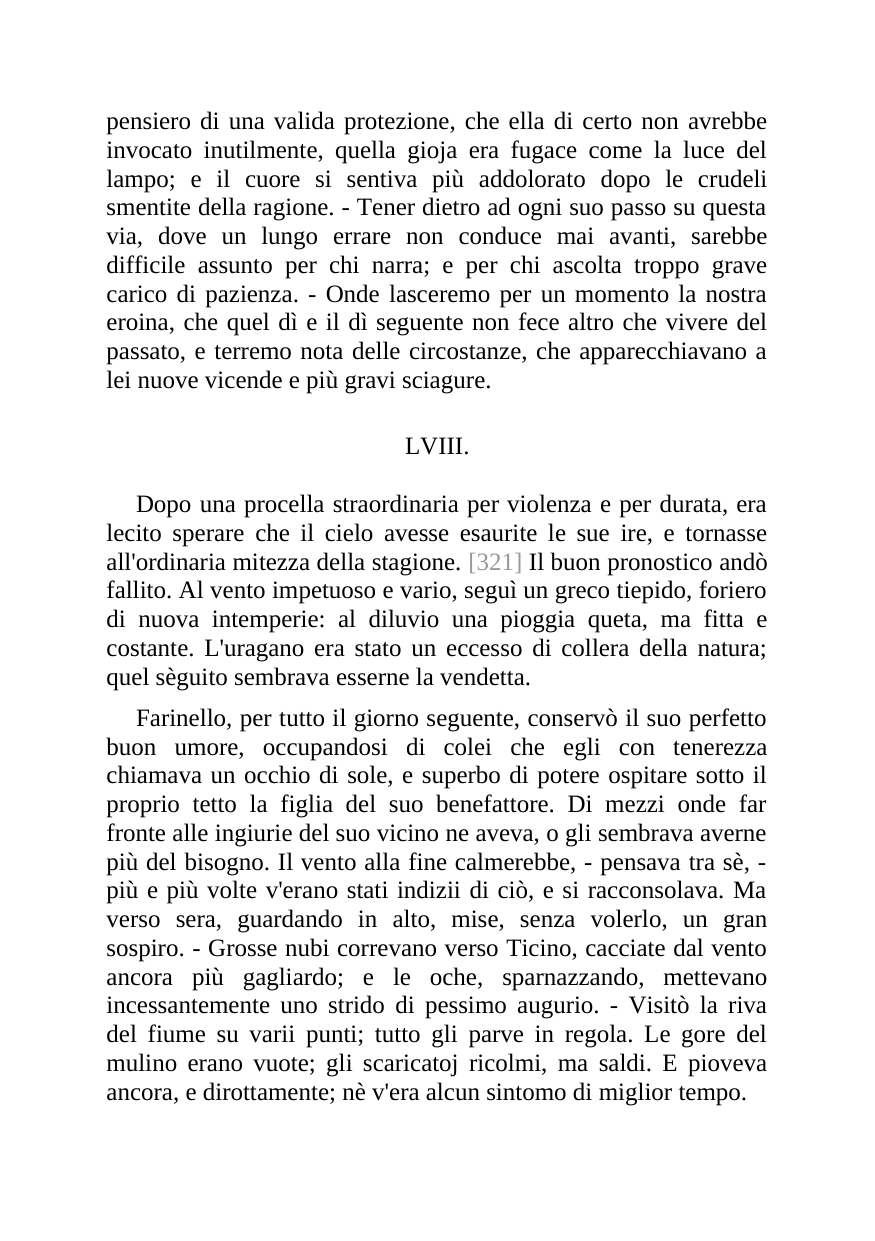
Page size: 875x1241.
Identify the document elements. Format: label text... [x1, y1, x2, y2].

subtitle LVIII. [106, 431, 768, 460]
text pensiero di una valida protezione, che ella di certo non avrebbe invocato inutilmente, quella gioja era fugace come la luce del lampo; e il cuore si sentiva più addolorato dopo le crudeli smentite della ragione. - Tener dietro ad ogni suo passo su questa via, dove un lungo errare non conduce mai avanti, sarebbe difficile assunto per chi narra; e per chi ascolta troppo grave carico di pazienza. - Onde lasceremo per un momento la nostra eroina, che quel dì e il dì seguente non fece altro che vivere del passato, e terremo nota delle circostanze, che apparecchiavano a lei nuove vicende e più gravi sciagure. [106, 106, 768, 394]
text Dopo una procella straordinaria per violenza e per durata, era lecito sperare che il cielo avesse esaurite le sue ire, e tornasse all'ordinaria mitezza della stagione. [321] Il buon pronostico andò fallito. Al vento impetuoso e vario, seguì un greco tiepido, foriero di nuova intemperie: al diluvio una pioggia queta, ma fitta e costante. L'uragano era stato un eccesso di collera della natura; quel sèguito sembrava esserne la vendetta. [106, 489, 768, 690]
text Farinello, per tutto il giorno seguente, conservò il suo perfetto buon umore, occupandosi di colei che egli con tenerezza chiamava un occhio di sole, e superbo di potere ospitare sotto il proprio tetto la figlia del suo benefattore. Di mezzi onde far fronte alle ingiurie del suo vicino ne aveva, o gli sembrava averne più del bisogno. Il vento alla fine calmerebbe, - pensava tra sè, - più e più volte v'erano stati indizii di ciò, e si racconsolava. Ma verso sera, guardando in alto, mise, senza volerlo, un gran sospiro. - Grosse nubi correvano verso Ticino, cacciate dal vento ancora più gagliardo; e le oche, sparnazzando, mettevano incessantemente uno strido di pessimo augurio. - Visitò la riva del fiume su varii punti; tutto gli parve in regola. Le gore del mulino erano vuote; gli scaricatoj ricolmi, ma saldi. E pioveva ancora, e dirottamente; nè v'era alcun sintomo di miglior tempo. [106, 703, 768, 1105]
